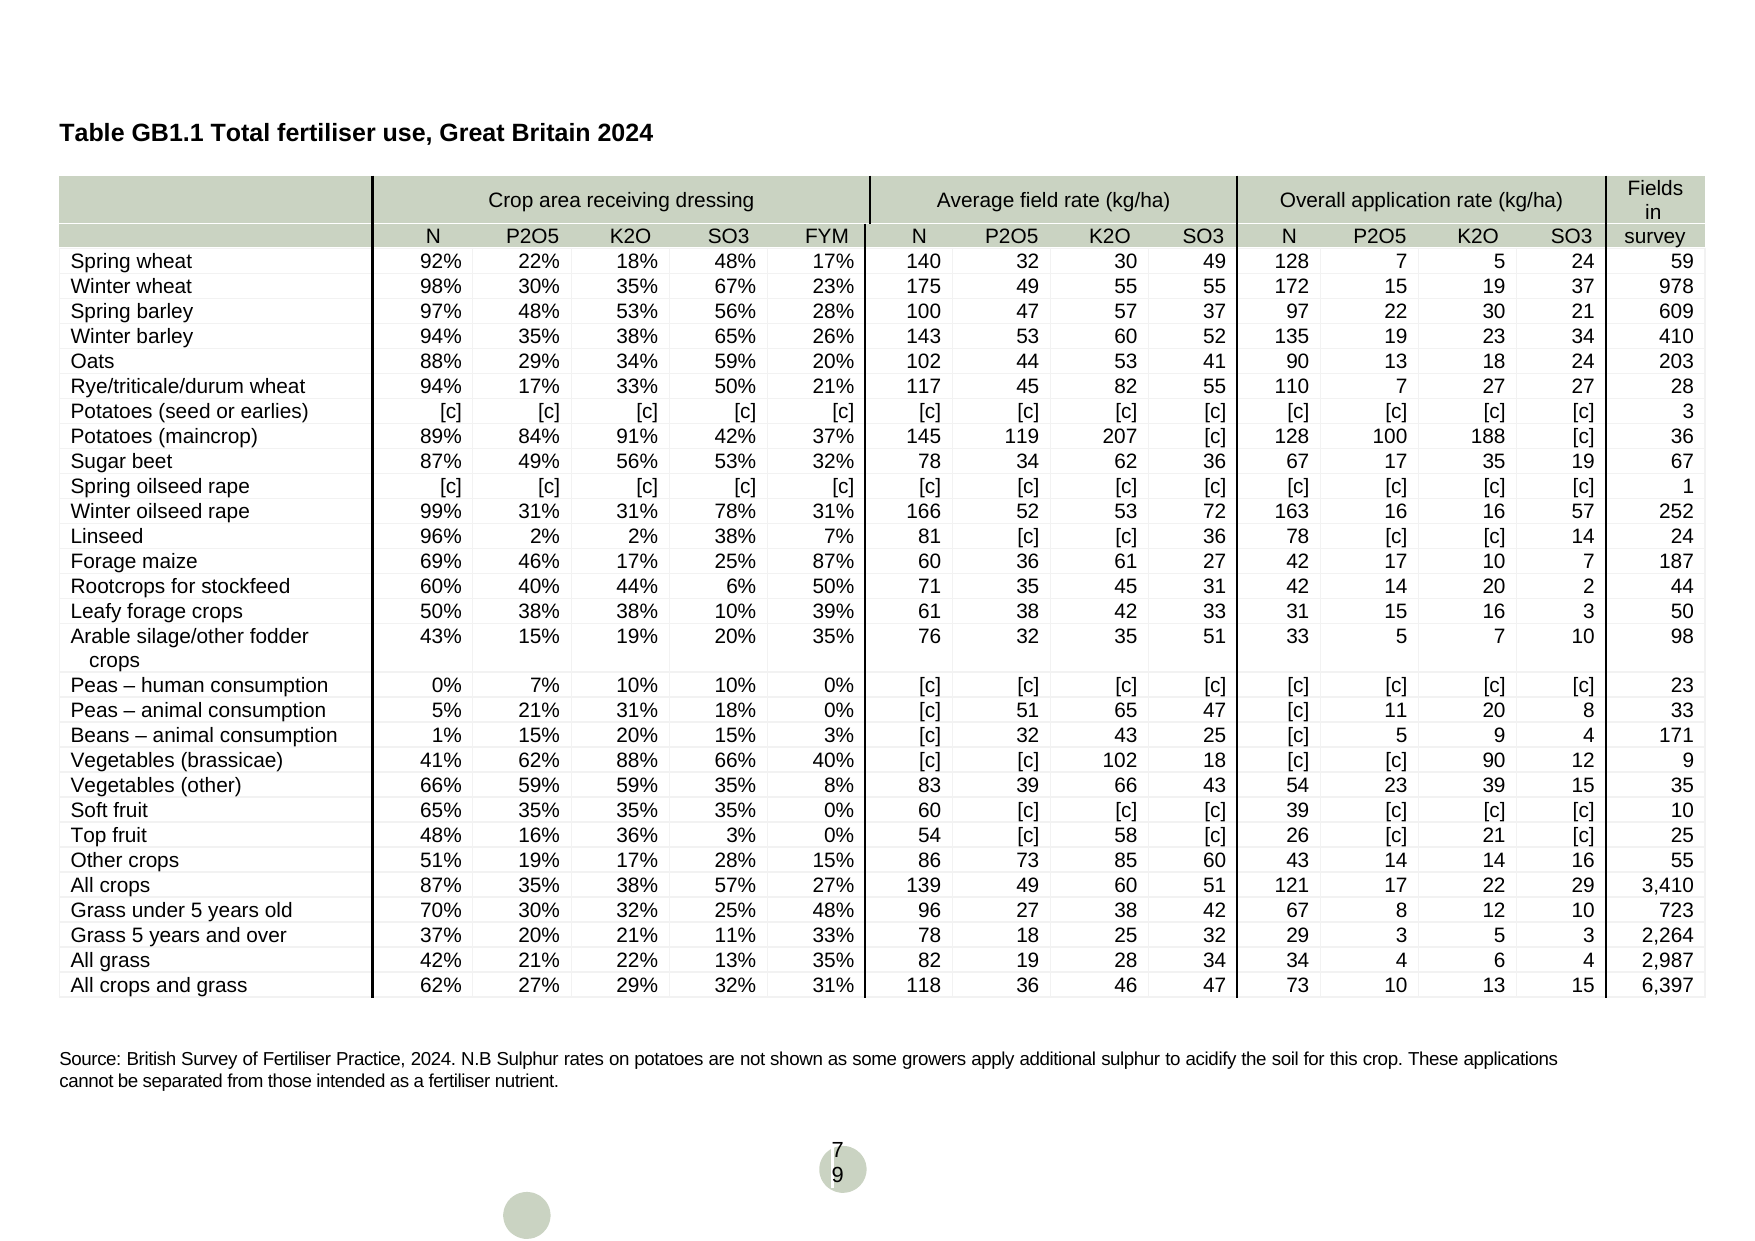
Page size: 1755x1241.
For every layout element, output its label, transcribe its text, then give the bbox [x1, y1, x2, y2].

table_cell 53 [1051, 499, 1148, 522]
table_cell 97% [374, 299, 472, 322]
table_cell K2O [1050, 224, 1148, 247]
table_cell Spring oilseed rape [60, 474, 371, 497]
table_cell 40% [473, 574, 571, 597]
table_cell 21% [473, 698, 571, 721]
table_cell 76 [866, 624, 952, 671]
table_cell 32% [768, 449, 864, 472]
table_cell 2 [1517, 574, 1605, 597]
table_cell 53 [1051, 349, 1148, 372]
table_cell [c] [768, 474, 864, 497]
table_cell [c] [1321, 399, 1418, 422]
table_cell Linseed [60, 524, 371, 547]
table_cell 81 [866, 524, 952, 547]
table_cell 47 [1149, 698, 1236, 721]
table_cell All crops [60, 873, 371, 896]
table_cell 145 [866, 424, 952, 447]
table_cell 39 [953, 773, 1050, 796]
table_cell 978 [1607, 274, 1704, 297]
table_cell 49% [473, 449, 571, 472]
table_cell 91% [572, 424, 669, 447]
table_cell 35% [572, 274, 669, 297]
table_cell 90 [1419, 748, 1516, 771]
table_cell 22% [473, 249, 571, 272]
table_cell 58 [1051, 823, 1148, 846]
table_cell 49 [953, 873, 1050, 896]
table_cell 52 [953, 499, 1050, 522]
table_cell 89% [374, 424, 472, 447]
table_cell 36 [1607, 424, 1704, 447]
table_cell 34 [953, 449, 1050, 472]
table_cell 96 [866, 898, 952, 921]
table_cell 203 [1607, 349, 1704, 372]
table_cell [c] [1517, 823, 1605, 846]
table_cell 7 [1419, 624, 1516, 671]
table_cell 0% [768, 698, 864, 721]
table_cell 38% [572, 324, 669, 347]
table_cell [c] [1238, 474, 1320, 497]
table_cell 25 [1149, 723, 1236, 746]
table_cell [c] [1321, 474, 1418, 497]
table_cell [c] [1517, 474, 1605, 497]
table_cell Arable silage/other fodder crops [60, 624, 371, 671]
table_cell 14 [1321, 574, 1418, 597]
table_cell 32 [953, 249, 1050, 272]
table_cell 5 [1419, 923, 1516, 946]
table_cell [c] [866, 673, 952, 696]
table_cell 66% [670, 748, 767, 771]
table_cell Grass under 5 years old [60, 898, 371, 921]
table_cell 33 [1238, 624, 1320, 671]
table_cell 19 [953, 948, 1050, 971]
table_cell SO3 [1516, 224, 1605, 247]
table_cell 87% [374, 449, 472, 472]
table_cell 15 [1321, 274, 1418, 297]
table_cell [c] [1321, 524, 1418, 547]
table_cell 42 [1238, 574, 1320, 597]
table_cell 39 [1238, 798, 1320, 821]
table_cell 35% [670, 798, 767, 821]
table_cell 12 [1517, 748, 1605, 771]
table_cell [c] [768, 399, 864, 422]
table_cell 48% [670, 249, 767, 272]
table_cell Vegetables (brassicae) [60, 748, 371, 771]
table_cell 128 [1238, 424, 1320, 447]
table_cell 46% [473, 549, 571, 572]
table_cell [c] [1419, 524, 1516, 547]
table_cell 42% [670, 424, 767, 447]
table_cell 21 [1419, 823, 1516, 846]
table_cell 25 [1051, 923, 1148, 946]
table_cell [c] [866, 748, 952, 771]
table_cell [c] [1149, 823, 1236, 846]
table_cell 31% [768, 499, 864, 522]
table_cell 32 [1149, 923, 1236, 946]
table_cell [c] [572, 399, 669, 422]
table_cell 2% [473, 524, 571, 547]
table_cell 44 [1607, 574, 1704, 597]
table_cell 54 [866, 823, 952, 846]
table_cell 3,410 [1607, 873, 1704, 896]
table_cell Winter oilseed rape [60, 499, 371, 522]
table_cell 24 [1517, 249, 1605, 272]
table_cell 2,264 [1607, 923, 1704, 946]
table_cell 175 [866, 274, 952, 297]
table_cell 50% [374, 599, 472, 622]
table_cell 140 [866, 249, 952, 272]
table_cell 187 [1607, 549, 1704, 572]
table_header Fields in [1607, 176, 1705, 223]
table_cell 29% [572, 973, 669, 996]
table_cell 41 [1149, 349, 1236, 372]
table_cell Peas – human consumption [60, 673, 371, 696]
table_cell 98% [374, 274, 472, 297]
table_cell 5% [374, 698, 472, 721]
table_cell 29% [473, 349, 571, 372]
table_cell Vegetables (other) [60, 773, 371, 796]
table_cell 6 [1419, 948, 1516, 971]
table_cell 4 [1517, 948, 1605, 971]
table_cell 15% [473, 624, 571, 671]
table_cell 35% [768, 948, 864, 971]
table_cell 7 [1321, 249, 1418, 272]
table_cell 90 [1238, 349, 1320, 372]
table_cell 15 [1517, 973, 1605, 996]
table_cell 0% [768, 823, 864, 846]
table_cell 10% [670, 599, 767, 622]
table_cell 10 [1517, 624, 1605, 671]
table_cell 52 [1149, 324, 1236, 347]
table_cell Spring wheat [60, 249, 371, 272]
table_cell 18% [572, 249, 669, 272]
table_cell 61 [1051, 549, 1148, 572]
table_cell [c] [1238, 723, 1320, 746]
table_cell 20% [768, 349, 864, 372]
table_cell 35% [670, 773, 767, 796]
table_cell [c] [1149, 399, 1236, 422]
table_cell 171 [1607, 723, 1704, 746]
table_cell 33 [1607, 698, 1704, 721]
table_cell [c] [1517, 673, 1605, 696]
table_cell 119 [953, 424, 1050, 447]
table_cell 72 [1149, 499, 1236, 522]
table_cell 10 [1517, 898, 1605, 921]
table_cell 99% [374, 499, 472, 522]
table_cell 73 [953, 848, 1050, 871]
table_cell 57 [1517, 499, 1605, 522]
table_cell N [866, 224, 952, 247]
table_cell 609 [1607, 299, 1704, 322]
table_cell 55 [1051, 274, 1148, 297]
table_cell 3 [1607, 399, 1704, 422]
table_cell 51% [374, 848, 472, 871]
table_cell 35 [1051, 624, 1148, 671]
table_cell 17 [1321, 873, 1418, 896]
table_cell 27% [473, 973, 571, 996]
table_cell 38% [473, 599, 571, 622]
table_cell [c] [1238, 399, 1320, 422]
table_cell 56% [670, 299, 767, 322]
table_cell 51 [1149, 873, 1236, 896]
table_cell 53 [953, 324, 1050, 347]
table_cell 25% [670, 898, 767, 921]
table_cell 135 [1238, 324, 1320, 347]
table_cell 121 [1238, 873, 1320, 896]
table_cell 17% [572, 549, 669, 572]
table_cell 3 [1517, 923, 1605, 946]
table_cell 27 [1149, 549, 1236, 572]
table_cell Rootcrops for stockfeed [60, 574, 371, 597]
table_cell 27% [768, 873, 864, 896]
table_cell 163 [1238, 499, 1320, 522]
table_cell 34 [1149, 948, 1236, 971]
table_cell 96% [374, 524, 472, 547]
table_cell 55 [1149, 374, 1236, 397]
table_cell 62% [374, 973, 472, 996]
table_cell 128 [1238, 249, 1320, 272]
table_cell 19 [1321, 324, 1418, 347]
table_cell [c] [1238, 673, 1320, 696]
table_cell 15 [1517, 773, 1605, 796]
table_cell 71 [866, 574, 952, 597]
table_cell 23% [768, 274, 864, 297]
table_cell 21 [1517, 299, 1605, 322]
table_cell 17% [768, 249, 864, 272]
table_cell 31% [572, 499, 669, 522]
table_cell 22 [1419, 873, 1516, 896]
table_cell All grass [60, 948, 371, 971]
table_cell 3% [768, 723, 864, 746]
table_cell 35% [572, 798, 669, 821]
table_cell 60% [374, 574, 472, 597]
table_cell [c] [1419, 474, 1516, 497]
table_cell Grass 5 years and over [60, 923, 371, 946]
table_cell 60 [1051, 324, 1148, 347]
table_cell 15 [1321, 599, 1418, 622]
table_cell Top fruit [60, 823, 371, 846]
table_cell 102 [1051, 748, 1148, 771]
table_cell 31 [1238, 599, 1320, 622]
table_cell 50 [1607, 599, 1704, 622]
table_cell [c] [1149, 424, 1236, 447]
table_cell 78 [866, 923, 952, 946]
table_cell 43 [1149, 773, 1236, 796]
table_cell 25% [670, 549, 767, 572]
table_cell Potatoes (seed or earlies) [60, 399, 371, 422]
table_cell 42% [374, 948, 472, 971]
table_cell 59% [670, 349, 767, 372]
table_cell 13 [1321, 349, 1418, 372]
table_cell 13 [1419, 973, 1516, 996]
table_cell SO3 [1148, 224, 1236, 247]
table_cell 32 [953, 624, 1050, 671]
table_cell 45 [953, 374, 1050, 397]
table_cell P2O5 [952, 224, 1050, 247]
table_cell 31% [572, 698, 669, 721]
table_cell 62 [1051, 449, 1148, 472]
subtitle Table GB1.1 Total fertiliser use, Great Britain 2024 [59, 118, 1559, 147]
table_cell 20% [572, 723, 669, 746]
table_cell [c] [1419, 399, 1516, 422]
table_cell K2O [1418, 224, 1516, 247]
table_cell 410 [1607, 324, 1704, 347]
table_cell 118 [866, 973, 952, 996]
table_cell 11 [1321, 698, 1418, 721]
table_cell [c] [473, 474, 571, 497]
table_cell 56% [572, 449, 669, 472]
table_cell Other crops [60, 848, 371, 871]
table_cell 83 [866, 773, 952, 796]
table_cell 49 [1149, 249, 1236, 272]
table_cell [c] [1149, 673, 1236, 696]
table_cell [c] [1419, 798, 1516, 821]
table_cell [c] [1051, 673, 1148, 696]
table_cell 51 [953, 698, 1050, 721]
table_cell 38% [572, 873, 669, 896]
table_cell 43 [1051, 723, 1148, 746]
table_cell 36 [1149, 524, 1236, 547]
table_cell 27 [1517, 374, 1605, 397]
table_cell 39% [768, 599, 864, 622]
table_cell 85 [1051, 848, 1148, 871]
table_cell [c] [1149, 474, 1236, 497]
table_cell K2O [571, 224, 669, 247]
table_cell [c] [866, 474, 952, 497]
table_cell 33% [572, 374, 669, 397]
table_cell 53% [670, 449, 767, 472]
table_cell 60 [866, 549, 952, 572]
table_cell 100 [866, 299, 952, 322]
table_cell 1% [374, 723, 472, 746]
table_cell 60 [1149, 848, 1236, 871]
table_cell 35% [473, 324, 571, 347]
table_cell 86 [866, 848, 952, 871]
table_cell 26% [768, 324, 864, 347]
table_cell 30% [473, 898, 571, 921]
table_cell 18 [1419, 349, 1516, 372]
table_cell 723 [1607, 898, 1704, 921]
table_cell 11% [670, 923, 767, 946]
table_cell 20% [670, 624, 767, 671]
table_cell 100 [1321, 424, 1418, 447]
table_cell 43 [1238, 848, 1320, 871]
table_cell 57 [1051, 299, 1148, 322]
table_cell 38 [953, 599, 1050, 622]
table_cell 23 [1321, 773, 1418, 796]
table_cell 92% [374, 249, 472, 272]
table_cell [c] [473, 399, 571, 422]
table_cell 4 [1321, 948, 1418, 971]
table_cell [59, 224, 371, 247]
table_cell 3 [1517, 599, 1605, 622]
text Source: British Survey of Fertiliser Practice, 2024. N.B Sulphur rates on potatoes are not shown as some growers apply additional sulphur to acidify the soil for this crop. These applications cannot be separated from those intended as a fertiliser nutrient. [59, 1048, 1559, 1091]
table_cell 21% [572, 923, 669, 946]
table_cell 30% [473, 274, 571, 297]
table_cell [c] [866, 698, 952, 721]
table_cell 7 [1321, 374, 1418, 397]
table_cell 47 [953, 299, 1050, 322]
table_cell [c] [1321, 823, 1418, 846]
table_cell 88% [374, 349, 472, 372]
table_cell P2O5 [1320, 224, 1418, 247]
table_cell Oats [60, 349, 371, 372]
table_cell 59% [473, 773, 571, 796]
table_cell 43% [374, 624, 472, 671]
table_cell 15% [768, 848, 864, 871]
table_cell 17 [1321, 549, 1418, 572]
table_cell [c] [1051, 524, 1148, 547]
table_cell 5 [1321, 723, 1418, 746]
table_cell 44% [572, 574, 669, 597]
table_cell 37 [1517, 274, 1605, 297]
table_cell Potatoes (maincrop) [60, 424, 371, 447]
table_cell Soft fruit [60, 798, 371, 821]
table_cell 7 [1517, 549, 1605, 572]
table_cell All crops and grass [60, 973, 371, 996]
table_cell 15% [473, 723, 571, 746]
table_cell 29 [1517, 873, 1605, 896]
table_cell 55 [1149, 274, 1236, 297]
table_cell 51 [1149, 624, 1236, 671]
table_cell 36 [953, 549, 1050, 572]
table_cell 8 [1517, 698, 1605, 721]
table_cell 17% [473, 374, 571, 397]
table_cell 94% [374, 374, 472, 397]
table_cell [c] [670, 474, 767, 497]
table_cell 36 [953, 973, 1050, 996]
table_cell 31% [768, 973, 864, 996]
table_cell 48% [473, 299, 571, 322]
table_cell 18% [670, 698, 767, 721]
table_cell 35% [473, 873, 571, 896]
table_cell Sugar beet [60, 449, 371, 472]
table_cell 34 [1238, 948, 1320, 971]
table_cell 60 [1051, 873, 1148, 896]
table_cell 28% [768, 299, 864, 322]
table_cell [c] [1051, 399, 1148, 422]
table_header Overall application rate (kg/ha) [1238, 176, 1605, 223]
table_cell 5 [1419, 249, 1516, 272]
table_cell SO3 [669, 224, 767, 247]
table_cell 53% [572, 299, 669, 322]
table_cell 139 [866, 873, 952, 896]
table_cell 35% [473, 798, 571, 821]
table_cell 14 [1321, 848, 1418, 871]
table_cell 18 [1149, 748, 1236, 771]
table_cell Spring barley [60, 299, 371, 322]
table_cell 37% [768, 424, 864, 447]
table_cell 21% [473, 948, 571, 971]
table_cell 35 [953, 574, 1050, 597]
table_cell 49 [953, 274, 1050, 297]
table_cell 29 [1238, 923, 1320, 946]
table_cell 16 [1419, 599, 1516, 622]
table_cell 98 [1607, 624, 1704, 671]
table_cell 6% [670, 574, 767, 597]
table_cell [c] [1419, 673, 1516, 696]
table_cell 110 [1238, 374, 1320, 397]
table_cell P2O5 [473, 224, 571, 247]
table_cell Leafy forage crops [60, 599, 371, 622]
table_cell 28 [1051, 948, 1148, 971]
table_cell 2% [572, 524, 669, 547]
table_cell 78% [670, 499, 767, 522]
table_cell 44 [953, 349, 1050, 372]
table_cell Rye/triticale/durum wheat [60, 374, 371, 397]
table_cell 42 [1051, 599, 1148, 622]
table_cell 22 [1321, 299, 1418, 322]
table_cell 37% [374, 923, 472, 946]
table_cell 16% [473, 823, 571, 846]
table_cell 69% [374, 549, 472, 572]
table_cell 23 [1419, 324, 1516, 347]
table_cell [c] [953, 399, 1050, 422]
table_cell 207 [1051, 424, 1148, 447]
table_cell 172 [1238, 274, 1320, 297]
table_cell 10% [670, 673, 767, 696]
table_cell [c] [953, 798, 1050, 821]
table_cell 10 [1607, 798, 1704, 821]
table_cell 67 [1238, 449, 1320, 472]
table_cell 16 [1321, 499, 1418, 522]
table_cell 22% [572, 948, 669, 971]
table_cell 78 [1238, 524, 1320, 547]
table_cell [c] [866, 399, 952, 422]
table_cell 0% [374, 673, 472, 696]
table_cell 32% [572, 898, 669, 921]
table_cell 36% [572, 823, 669, 846]
table_cell 34% [572, 349, 669, 372]
table_cell 59 [1607, 249, 1704, 272]
table_cell FYM [767, 224, 864, 247]
table_cell 20% [473, 923, 571, 946]
table_cell 143 [866, 324, 952, 347]
table_cell 38 [1051, 898, 1148, 921]
table_cell 35 [1419, 449, 1516, 472]
table_cell 33 [1149, 599, 1236, 622]
table_cell 28% [670, 848, 767, 871]
table_cell [c] [1321, 673, 1418, 696]
table_cell [c] [953, 748, 1050, 771]
table_cell 87% [374, 873, 472, 896]
table_cell 94% [374, 324, 472, 347]
table_cell 5 [1321, 624, 1418, 671]
table_cell 35% [768, 624, 864, 671]
table_cell 41% [374, 748, 472, 771]
table_cell 17 [1321, 449, 1418, 472]
table_cell 47 [1149, 973, 1236, 996]
table_cell 0% [768, 673, 864, 696]
table_cell 8% [768, 773, 864, 796]
table_cell 13% [670, 948, 767, 971]
table_cell [c] [1149, 798, 1236, 821]
table_cell 50% [768, 574, 864, 597]
table_cell 9 [1607, 748, 1704, 771]
table_cell 7% [768, 524, 864, 547]
table_cell 88% [572, 748, 669, 771]
table_cell 38% [670, 524, 767, 547]
table_cell 66 [1051, 773, 1148, 796]
table_cell 50% [670, 374, 767, 397]
table_cell 32% [670, 973, 767, 996]
table_cell 20 [1419, 574, 1516, 597]
table_cell 19% [572, 624, 669, 671]
table_cell 166 [866, 499, 952, 522]
table_cell 59% [572, 773, 669, 796]
table_cell 32 [953, 723, 1050, 746]
table_cell 48% [374, 823, 472, 846]
table_cell 28 [1607, 374, 1704, 397]
table_cell 42 [1149, 898, 1236, 921]
table_cell 19 [1419, 274, 1516, 297]
table_header [59, 176, 371, 223]
table_cell 62% [473, 748, 571, 771]
table_cell 65% [374, 798, 472, 821]
table_cell 30 [1051, 249, 1148, 272]
table_cell N [1238, 224, 1320, 247]
table_cell 24 [1517, 349, 1605, 372]
table_cell 61 [866, 599, 952, 622]
table_cell 25 [1607, 823, 1704, 846]
table_cell 14 [1517, 524, 1605, 547]
table_cell 20 [1419, 698, 1516, 721]
table_cell [c] [1517, 424, 1605, 447]
table_cell 65 [1051, 698, 1148, 721]
table_cell [c] [1238, 698, 1320, 721]
table_cell 4 [1517, 723, 1605, 746]
table_cell 16 [1419, 499, 1516, 522]
table_cell 45 [1051, 574, 1148, 597]
table_cell 9 [1419, 723, 1516, 746]
table_cell 87% [768, 549, 864, 572]
table_cell [c] [572, 474, 669, 497]
table_cell 0% [768, 798, 864, 821]
table_cell 21% [768, 374, 864, 397]
table_cell [c] [1051, 798, 1148, 821]
table_cell [c] [1321, 748, 1418, 771]
table_cell 36 [1149, 449, 1236, 472]
table_cell 67 [1607, 449, 1704, 472]
table_cell 84% [473, 424, 571, 447]
table_cell 188 [1419, 424, 1516, 447]
table_cell [c] [953, 524, 1050, 547]
table_cell 24 [1607, 524, 1704, 547]
table_cell 27 [1419, 374, 1516, 397]
table_cell [c] [374, 399, 472, 422]
table_cell 82 [1051, 374, 1148, 397]
table_cell 54 [1238, 773, 1320, 796]
table_cell 19 [1517, 449, 1605, 472]
table_cell 48% [768, 898, 864, 921]
table_cell Forage maize [60, 549, 371, 572]
table_cell 55 [1607, 848, 1704, 871]
table_header Crop area receiving dressing [374, 176, 869, 223]
table_cell 30 [1419, 299, 1516, 322]
table_cell 10 [1419, 549, 1516, 572]
table_cell 7% [473, 673, 571, 696]
table_cell 26 [1238, 823, 1320, 846]
table_cell [c] [670, 399, 767, 422]
table_cell 3% [670, 823, 767, 846]
table_cell 14 [1419, 848, 1516, 871]
table_cell 117 [866, 374, 952, 397]
table_cell 3 [1321, 923, 1418, 946]
table_cell [c] [866, 723, 952, 746]
table_cell 23 [1607, 673, 1704, 696]
table_cell 16 [1517, 848, 1605, 871]
table_cell 73 [1238, 973, 1320, 996]
table_cell 38% [572, 599, 669, 622]
table_cell Winter barley [60, 324, 371, 347]
table_cell 37 [1149, 299, 1236, 322]
table_cell 102 [866, 349, 952, 372]
table_cell [c] [953, 673, 1050, 696]
table_cell 6,397 [1607, 973, 1704, 996]
table_cell Peas – animal consumption [60, 698, 371, 721]
table_cell [c] [1517, 399, 1605, 422]
table_header Average field rate (kg/ha) [871, 176, 1236, 223]
table_cell 31 [1149, 574, 1236, 597]
table_cell 70% [374, 898, 472, 921]
table_cell 35 [1607, 773, 1704, 796]
table_cell Winter wheat [60, 274, 371, 297]
table_cell 97 [1238, 299, 1320, 322]
table_cell 39 [1419, 773, 1516, 796]
table_cell [c] [953, 474, 1050, 497]
table_cell 27 [953, 898, 1050, 921]
table_cell [c] [1517, 798, 1605, 821]
table_cell 19% [473, 848, 571, 871]
table_cell 57% [670, 873, 767, 896]
table_cell 252 [1607, 499, 1704, 522]
table_cell 78 [866, 449, 952, 472]
table_cell 15% [670, 723, 767, 746]
table_cell [c] [953, 823, 1050, 846]
table_cell survey [1607, 224, 1705, 247]
table_cell 33% [768, 923, 864, 946]
table_cell 10% [572, 673, 669, 696]
table_cell 2,987 [1607, 948, 1704, 971]
table_cell 82 [866, 948, 952, 971]
table_cell 34 [1517, 324, 1605, 347]
table_cell N [374, 224, 473, 247]
table_cell 60 [866, 798, 952, 821]
table_cell [c] [1238, 748, 1320, 771]
table_cell 42 [1238, 549, 1320, 572]
table_cell 31% [473, 499, 571, 522]
table_cell 67 [1238, 898, 1320, 921]
table_cell 1 [1607, 474, 1704, 497]
table_cell 65% [670, 324, 767, 347]
table_cell 18 [953, 923, 1050, 946]
table_cell 12 [1419, 898, 1516, 921]
table_cell 10 [1321, 973, 1418, 996]
table_cell 17% [572, 848, 669, 871]
table_cell Beans – animal consumption [60, 723, 371, 746]
table_cell 67% [670, 274, 767, 297]
table_cell 40% [768, 748, 864, 771]
table_cell 8 [1321, 898, 1418, 921]
table_cell [c] [1321, 798, 1418, 821]
table_cell 66% [374, 773, 472, 796]
table_cell [c] [374, 474, 472, 497]
table_cell 46 [1051, 973, 1148, 996]
table_cell [c] [1051, 474, 1148, 497]
